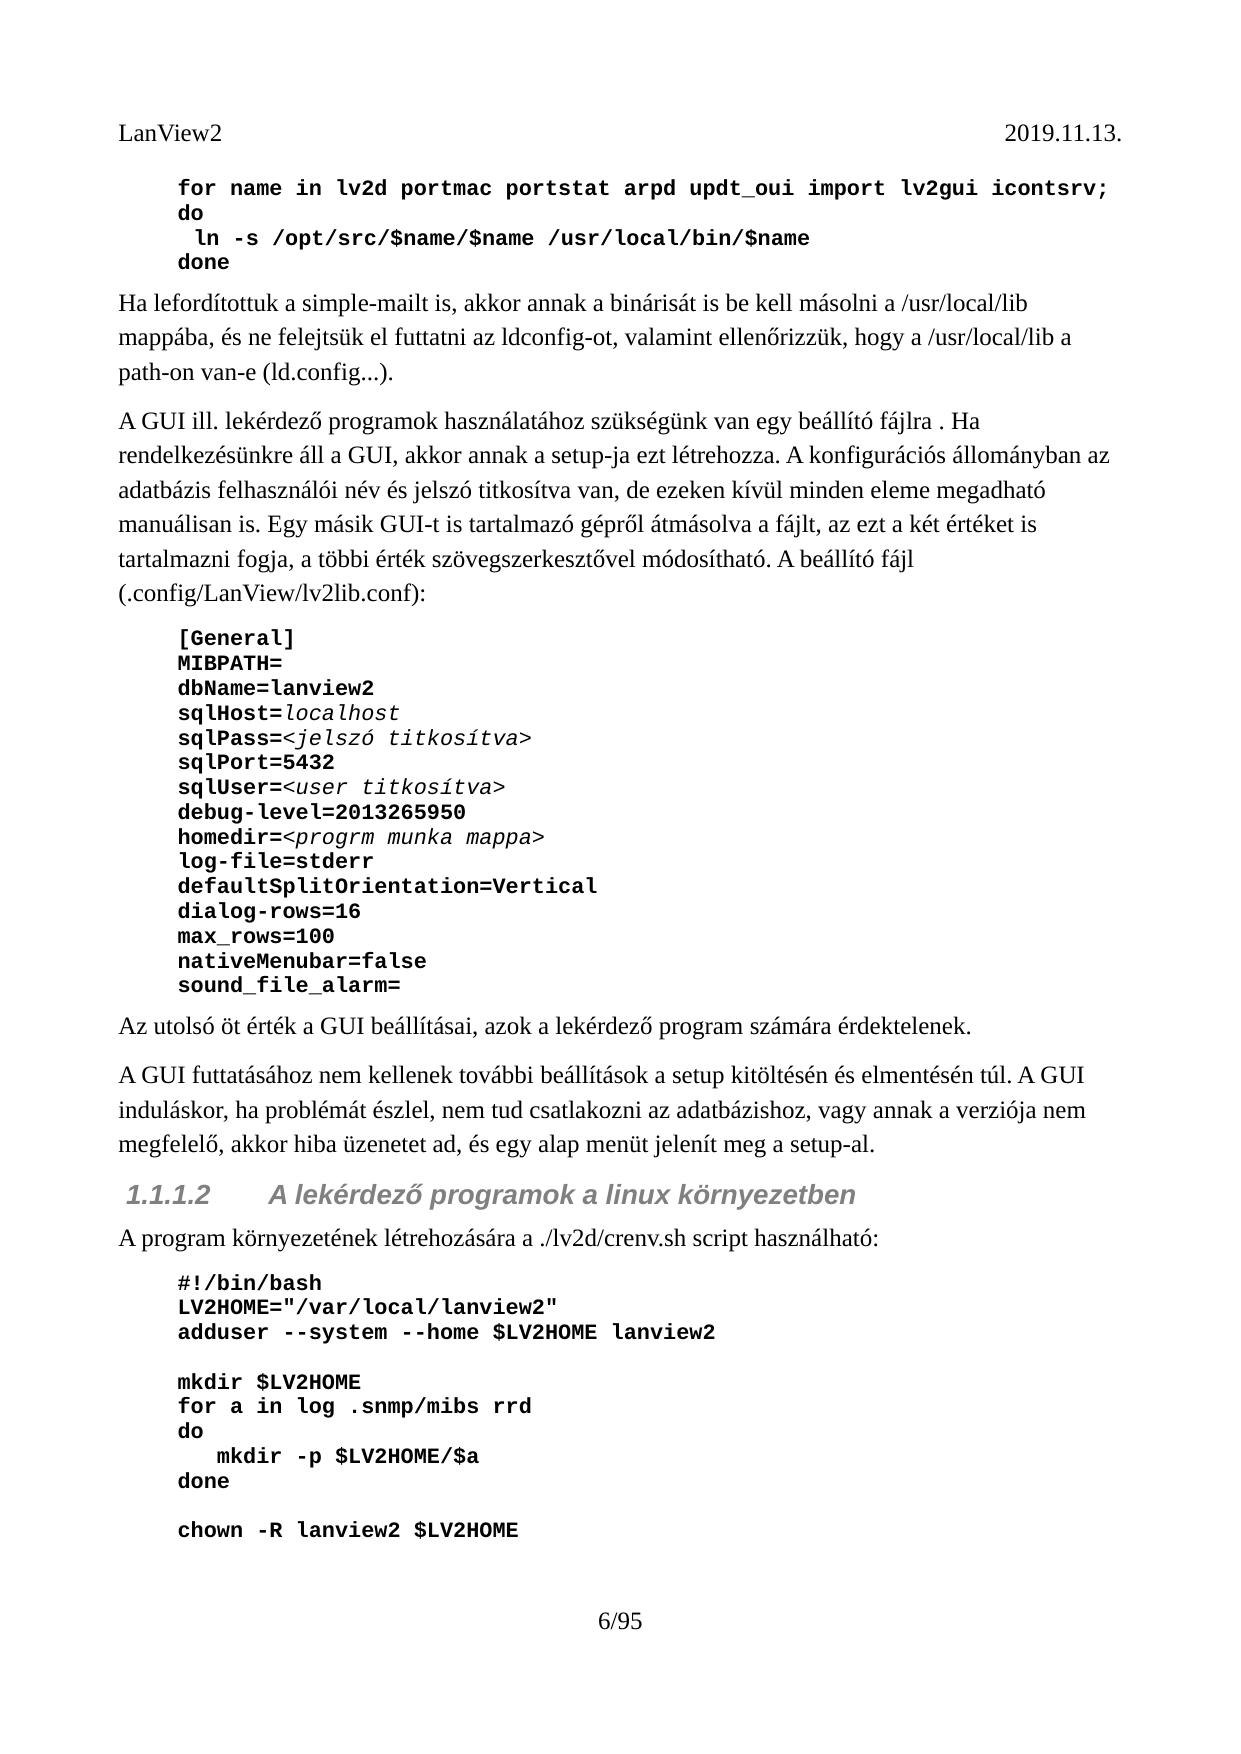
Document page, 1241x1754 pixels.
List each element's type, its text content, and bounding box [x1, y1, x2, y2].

text mkdir -p $LV2HOME/$a [177, 1445, 1122, 1470]
text [General] MIBPATH= dbName=lanview2 sqlHost=localhost sqlPass=<jelszó titkosítva> sqlPort=5432 sqlUser=<user titkosítva> debug-level=2013265950 homedir=<progrm munka mappa> log-file=stderr defaultSplitOrientation=Vertical dialog-rows=16 max_rows=100 nativeMenubar=false sound_file_alarm= [177, 627, 1122, 999]
text A GUI ill. lekérdező programok használatához szükségünk van egy beállító fájlra . Ha rendelkezésünkre áll a GUI, akkor annak a setup-ja ezt létrehozza. A konfigurációs állományban az adatbázis felhasználói név és jelszó titkosítva van, de ezeken kívül minden eleme megadható manuálisan is. Egy másik GUI-t is tartalmazó gépről átmásolva a fájlt, az ezt a két értéket is tartalmazni fogja, a többi érték szövegszerkesztővel módosítható. A beállító fájl (.config/LanView/lv2lib.conf): [118, 406, 1122, 607]
text done [177, 1470, 1122, 1495]
text A GUI futtatásához nem kellenek további beállítások a setup kitöltésén és elmentésén túl. A GUI induláskor, ha problémát észlel, nem tud csatlakozni az adatbázishoz, vagy annak a verziója nem megfelelő, akkor hiba üzenetet ad, és egy alap menüt jelenít meg a setup-al. [118, 1060, 1122, 1158]
text do [177, 1420, 1122, 1445]
text A program környezetének létrehozására a ./lv2d/crenv.sh script használható: [118, 1223, 1122, 1251]
text adduser --system --home $LV2HOME lanview2 [177, 1321, 1122, 1346]
text #!/bin/bash [177, 1272, 1122, 1296]
text mkdir $LV2HOME [177, 1371, 1122, 1396]
text LV2HOME="/var/local/lanview2" [177, 1296, 1122, 1321]
text Ha lefordítottuk a simple-mailt is, akkor annak a binárisát is be kell másolni a /usr/local/lib mappába, és ne felejtsük el futtatni az ldconfig-ot, valamint ellenőrizzük, hogy a /usr/local/lib a path-on van-e (ld.config...). [118, 288, 1122, 386]
text for name in lv2d portmac portstat arpd updt_oui import lv2gui icontsrv; do ln -s /opt/src/$name/$name /usr/local/bin/$name done [177, 177, 1122, 276]
text for a in log .snmp/mibs rrd [177, 1396, 1122, 1420]
text chown -R lanview2 $LV2HOME [177, 1519, 1122, 1544]
text Az utolsó öt érték a GUI beállításai, azok a lekérdező program számára érdektelenek. [118, 1011, 1122, 1040]
subtitle A lekérdező programok a linux környezetben [118, 1178, 1122, 1210]
